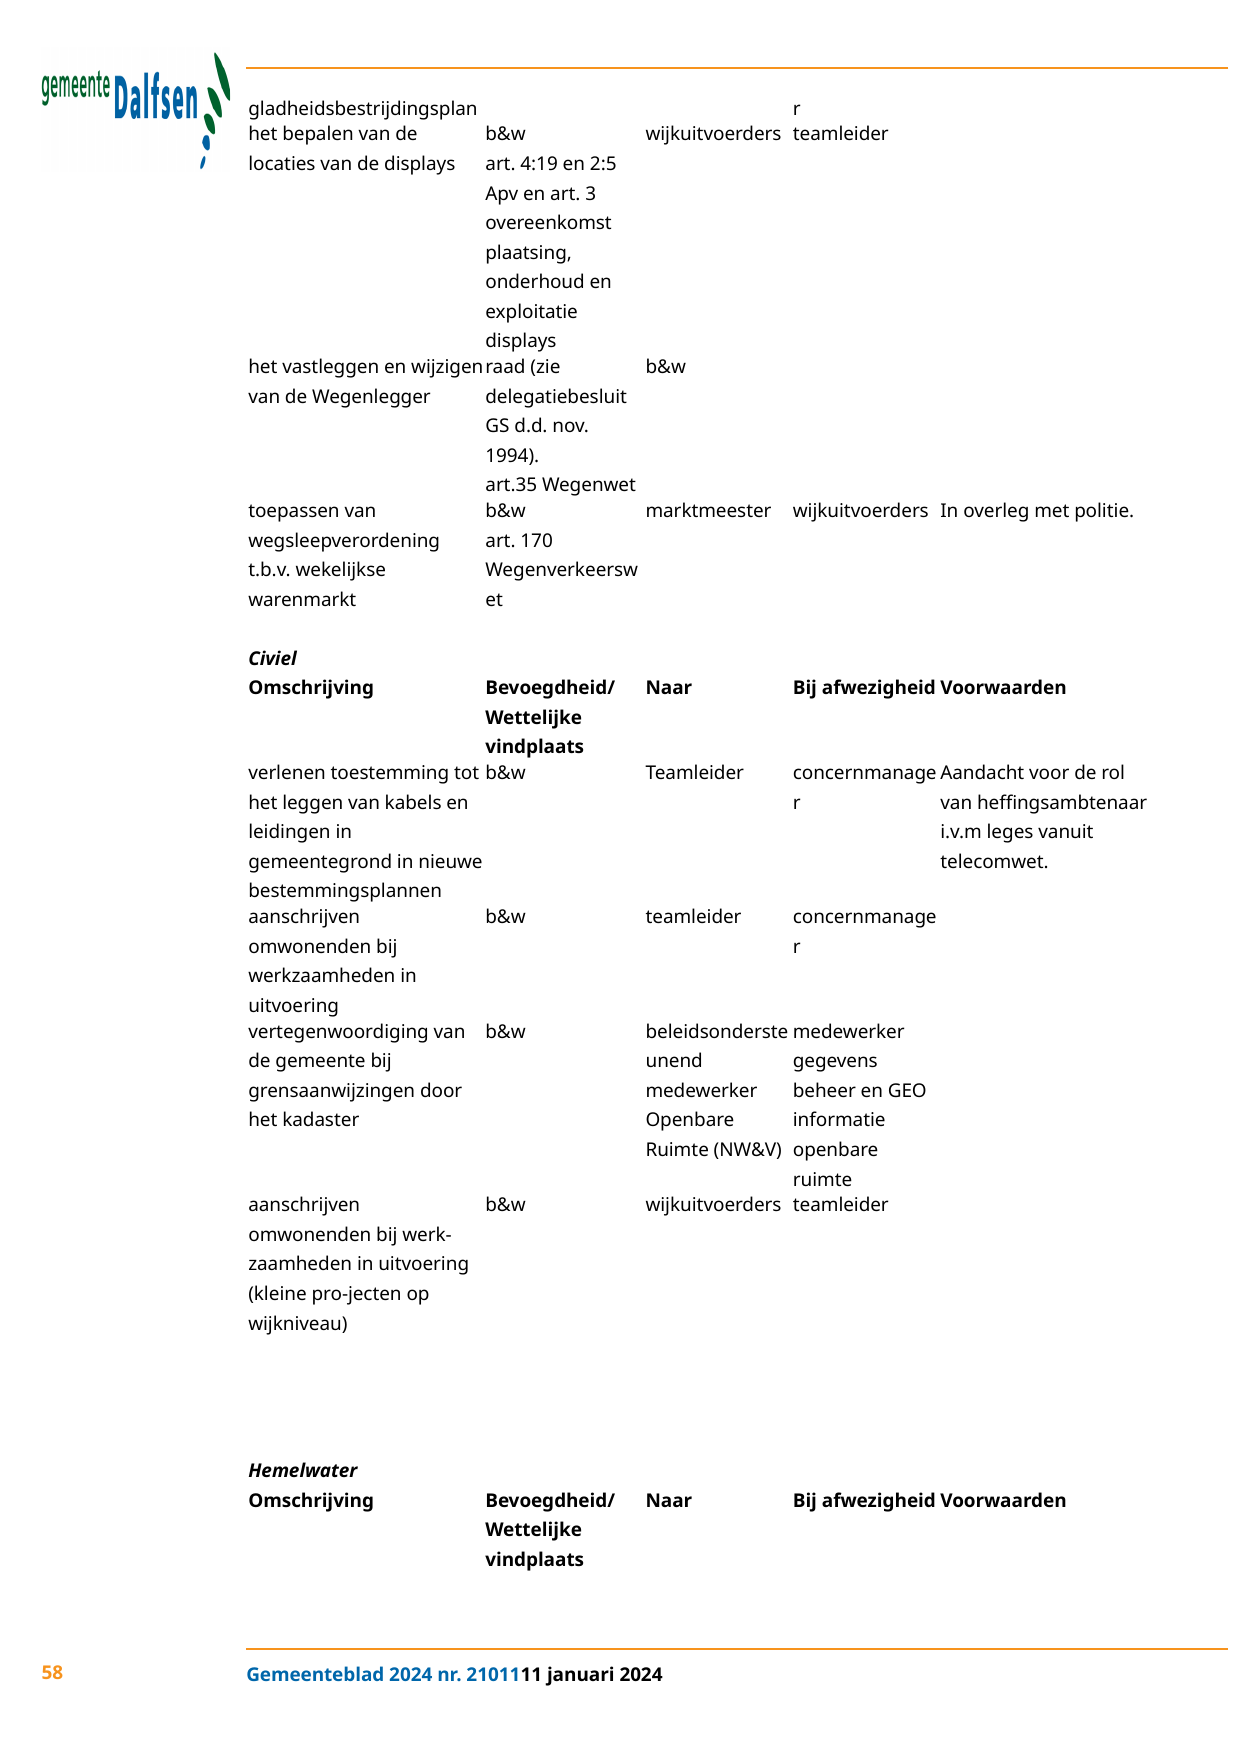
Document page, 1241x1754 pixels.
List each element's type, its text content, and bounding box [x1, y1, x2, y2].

table_cell aanschrijven omwonenden bij werk-zaamheden in uitvoering (kleine pro-jecten op wijkniveau) [248, 1191, 485, 1336]
text Hemelwater [248, 1457, 1152, 1483]
table_cell b&w art. 4:19 en 2:5 Apv en art. 3 overeenkomst plaatsing, onderhoud en exploitatie displays [485, 121, 645, 353]
table_cell toepassen van wegsleepverordening t.b.v. wekelijkse warenmarkt [248, 498, 485, 612]
table_cell [645, 95, 793, 121]
table_cell [793, 353, 940, 497]
table_cell [940, 95, 1152, 121]
table_cell b&w [485, 759, 645, 903]
table_header Omschrijving [248, 1487, 485, 1572]
table_cell vertegenwoordiging van de gemeente bij grensaanwijzingen door het kadaster [248, 1018, 485, 1191]
picture [41, 47, 231, 172]
table_cell raad (zie delegatiebesluit GS d.d. nov. 1994). art.35 Wegenwet [485, 353, 645, 497]
table_cell teamleider [793, 1191, 940, 1336]
table_header Bij afwezigheid [793, 674, 940, 759]
table_header Voorwaarden [940, 674, 1152, 759]
table_cell verlenen toestemming tot het leggen van kabels en leidingen in gemeentegrond in nieuwe bestemmingsplannen [248, 759, 485, 903]
table_header Naar [645, 1487, 793, 1572]
table_cell Aandacht voor de rol van heffingsambtenaar i.v.m leges vanuit telecomwet. [940, 759, 1152, 903]
table_cell b&w [485, 903, 645, 1018]
table_header Naar [645, 674, 793, 759]
table_cell wijkuitvoerders [645, 121, 793, 353]
table_cell wijkuitvoerders [645, 1191, 793, 1336]
table_header Omschrijving [248, 674, 485, 759]
table_cell b&w [485, 1018, 645, 1191]
table_cell [485, 95, 645, 121]
table_cell marktmeester [645, 498, 793, 612]
table_cell het bepalen van de locaties van de displays [248, 121, 485, 353]
table_cell [940, 121, 1152, 353]
table_cell b&w [645, 353, 793, 497]
table_cell concernmanager [793, 759, 940, 903]
table_header Bij afwezigheid [793, 1487, 940, 1572]
table_cell Teamleider [645, 759, 793, 903]
table_header Voorwaarden [940, 1487, 1152, 1572]
table_cell teamleider [793, 121, 940, 353]
table_cell gladheidsbestrijdingsplan [248, 95, 485, 121]
table_cell b&w [485, 1191, 645, 1336]
table_cell medewerker gegevens beheer en GEO informatie openbare ruimte [793, 1018, 940, 1191]
table_cell beleidsondersteunend medewerker Openbare Ruimte (NW&V) [645, 1018, 793, 1191]
table_cell [940, 903, 1152, 1018]
table_header Bevoegdheid/Wettelijke vindplaats [485, 1487, 645, 1572]
table_cell [940, 1018, 1152, 1191]
table_cell wijkuitvoerders [793, 498, 940, 612]
table_cell In overleg met politie. [940, 498, 1152, 612]
table_cell concernmanager [793, 903, 940, 1018]
table_cell aanschrijven omwonenden bij werkzaamheden in uitvoering [248, 903, 485, 1018]
table_cell b&w art. 170 Wegenverkeerswet [485, 498, 645, 612]
table_cell [940, 1191, 1152, 1336]
table_cell r [793, 95, 940, 121]
text Civiel [248, 645, 1152, 670]
table_cell het vastleggen en wijzigen van de Wegenlegger [248, 353, 485, 497]
table_header Bevoegdheid/Wettelijke vindplaats [485, 674, 645, 759]
table_cell [940, 353, 1152, 497]
table_cell teamleider [645, 903, 793, 1018]
